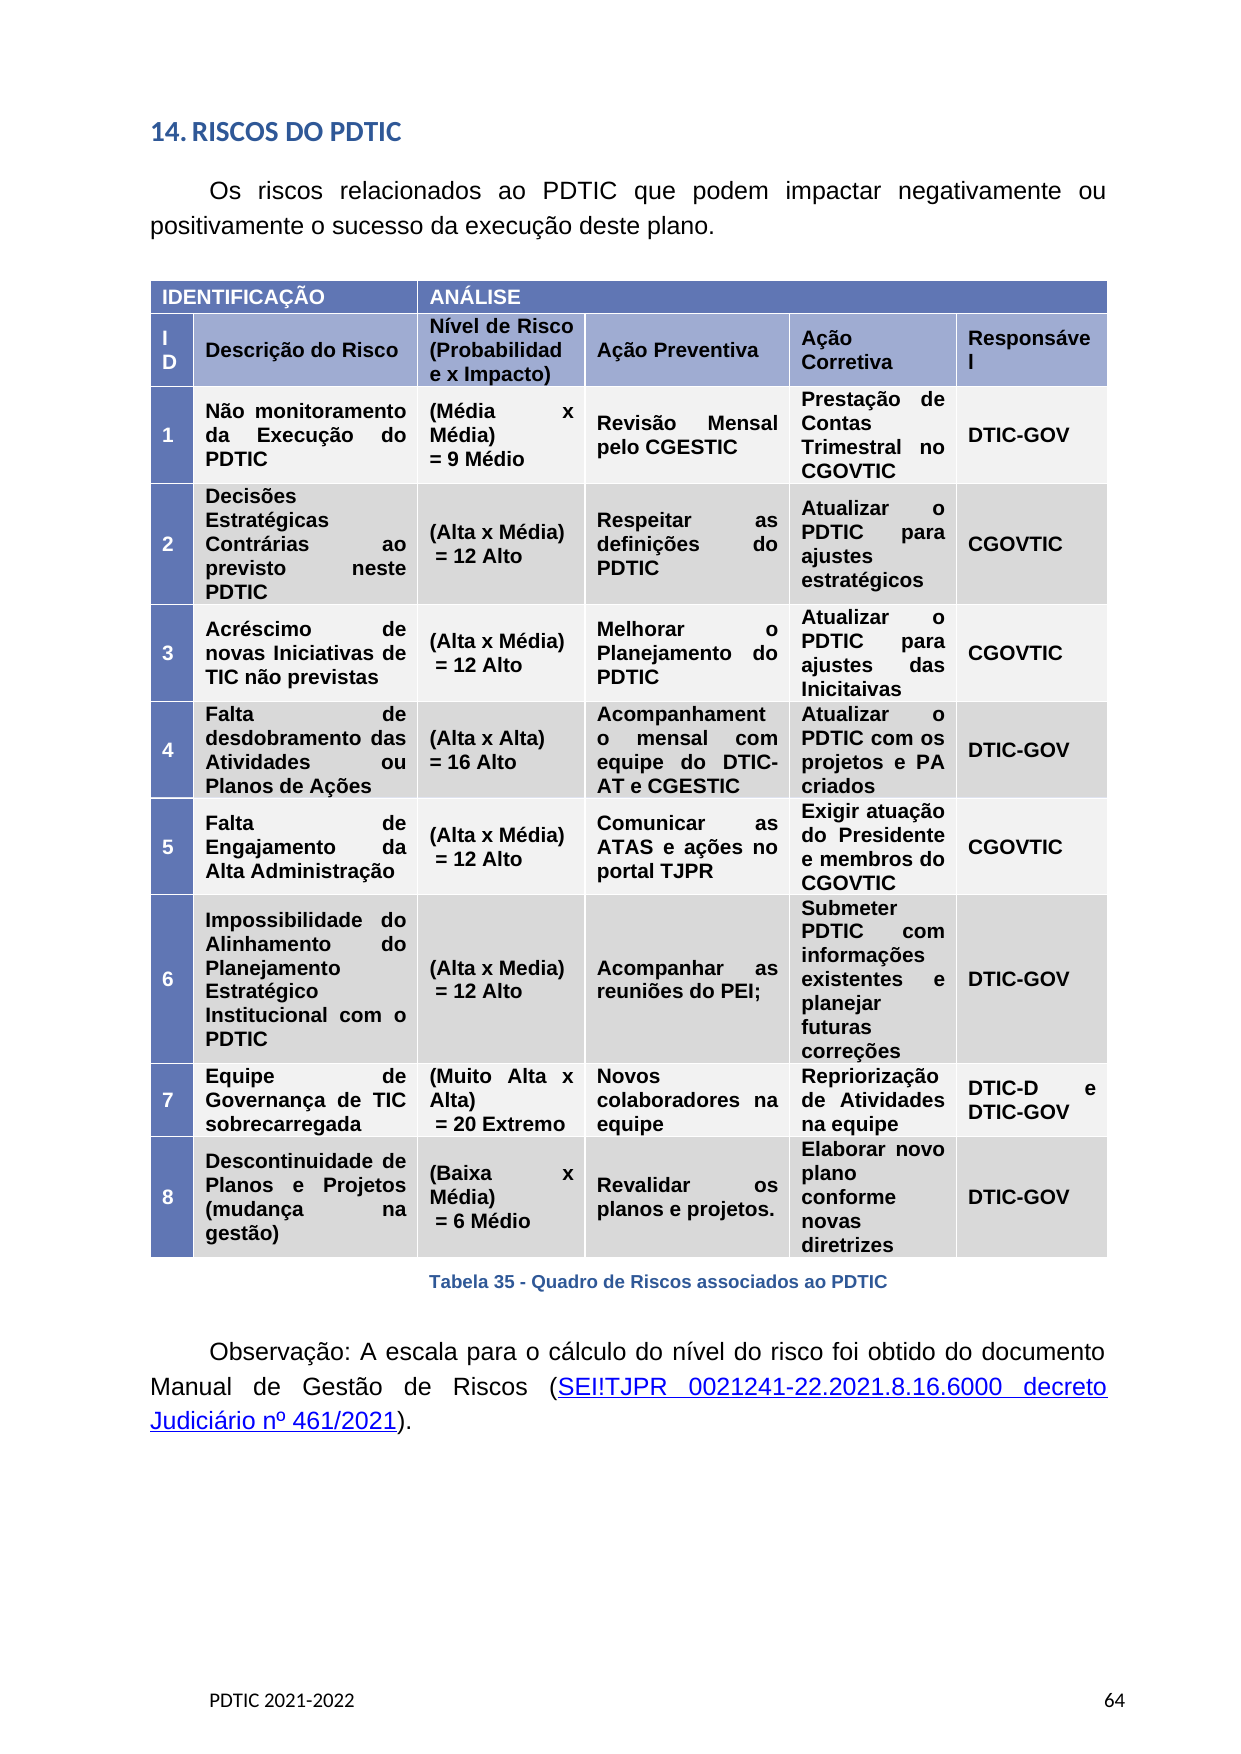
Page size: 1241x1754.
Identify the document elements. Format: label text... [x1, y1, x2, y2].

table_cell Atualizar o PDTIC com os projetos e PA criados [790, 702, 956, 797]
table_cell Revalidar os planos e projetos. [586, 1137, 789, 1257]
subtitle RISCOS DO PDTIC [150, 113, 1107, 148]
table_cell (Alta x Média) = 12 Alto [418, 799, 584, 894]
table_cell Atualizar o PDTIC para ajustes das Inicitaivas [790, 605, 956, 701]
table_cell (Alta x Alta) = 16 Alto [418, 702, 584, 797]
table_cell (Alta x Média) = 12 Alto [418, 484, 584, 604]
table_cell Nível de Risco (Probabilidade x Impacto) [418, 314, 584, 386]
table_cell DTIC-D e DTIC-GOV [957, 1064, 1107, 1136]
table_cell Novos colaboradores na equipe [586, 1064, 789, 1136]
table_cell Descrição do Risco [194, 314, 417, 386]
table_cell 1 [151, 387, 193, 483]
table_cell (Alta x Média) = 12 Alto [418, 605, 584, 701]
table_cell Respeitar as definições do PDTIC [586, 484, 789, 604]
table_cell CGOVTIC [957, 484, 1107, 604]
table_cell Exigir atuação do Presidente e membros do CGOVTIC [790, 799, 956, 894]
table_cell Prestação de Contas Trimestral no CGOVTIC [790, 387, 956, 483]
table_cell DTIC-GOV [957, 895, 1107, 1063]
table_cell Submeter PDTIC com informações existentes e planejar futuras correções [790, 895, 956, 1063]
table_cell DTIC-GOV [957, 1137, 1107, 1257]
table_cell Acompanhamento mensal com equipe do DTIC-AT e CGESTIC [586, 702, 789, 797]
table_cell DTIC-GOV [957, 702, 1107, 797]
table_cell Falta de Engajamento da Alta Administração [194, 799, 417, 894]
table_cell 7 [151, 1064, 193, 1136]
table_header ANÁLISE [418, 281, 1107, 313]
table_cell Acompanhar as reuniões do PEI; [586, 895, 789, 1063]
table_cell Descontinuidade de Planos e Projetos (mudança na gestão) [194, 1137, 417, 1257]
table_cell (Muito Alta x Alta) = 20 Extremo [418, 1064, 584, 1136]
table_header IDENTIFICAÇÃO [151, 281, 417, 313]
table_cell Repriorização de Atividades na equipe [790, 1064, 956, 1136]
table_cell 5 [151, 799, 193, 894]
table_cell Impossibilidade do Alinhamento do Planejamento Estratégico Institucional com o PDTIC [194, 895, 417, 1063]
table_cell Melhorar o Planejamento do PDTIC [586, 605, 789, 701]
text Tabela 35 - Quadro de Riscos associados ao PDTIC [150, 1270, 1107, 1292]
table_cell (Baixa x Média) = 6 Médio [418, 1137, 584, 1257]
table_cell Equipe de Governança de TIC sobrecarregada [194, 1064, 417, 1136]
table_cell (Alta x Media) = 12 Alto [418, 895, 584, 1063]
table_cell Não monitoramento da Execução do PDTIC [194, 387, 417, 483]
table_cell 2 [151, 484, 193, 604]
table_cell Falta de desdobramento das Atividades ou Planos de Ações [194, 702, 417, 797]
table_cell 6 [151, 895, 193, 1063]
table_cell Responsável [957, 314, 1107, 386]
table_cell Atualizar o PDTIC para ajustes estratégicos [790, 484, 956, 604]
table_cell DTIC-GOV [957, 387, 1107, 483]
table_cell ID [151, 314, 193, 386]
table_cell 8 [151, 1137, 193, 1257]
table_cell Ação Preventiva [586, 314, 789, 386]
table_cell Ação Corretiva [790, 314, 956, 386]
table_cell (Média x Média) = 9 Médio [418, 387, 584, 483]
table_cell CGOVTIC [957, 605, 1107, 701]
table_cell CGOVTIC [957, 799, 1107, 894]
table_cell Revisão Mensal pelo CGESTIC [586, 387, 789, 483]
table_cell Comunicar as ATAS e ações no portal TJPR [586, 799, 789, 894]
table_cell 4 [151, 702, 193, 797]
text Os riscos relacionados ao PDTIC que podem impactar negativamente ou positivamente o sucesso da execução deste plano. [150, 176, 1107, 239]
text Observação: A escala para o cálculo do nível do risco foi obtido do documento Manual de Gestão de Riscos (SEI!TJPR 0021241-22.2021.8.16.6000 decreto Judiciário nº 461/2021). [150, 1337, 1107, 1435]
table_cell Decisões Estratégicas Contrárias ao previsto neste PDTIC [194, 484, 417, 604]
table_cell 3 [151, 605, 193, 701]
table_cell Elaborar novo plano conforme novas diretrizes [790, 1137, 956, 1257]
table_cell Acréscimo de novas Iniciativas de TIC não previstas [194, 605, 417, 701]
